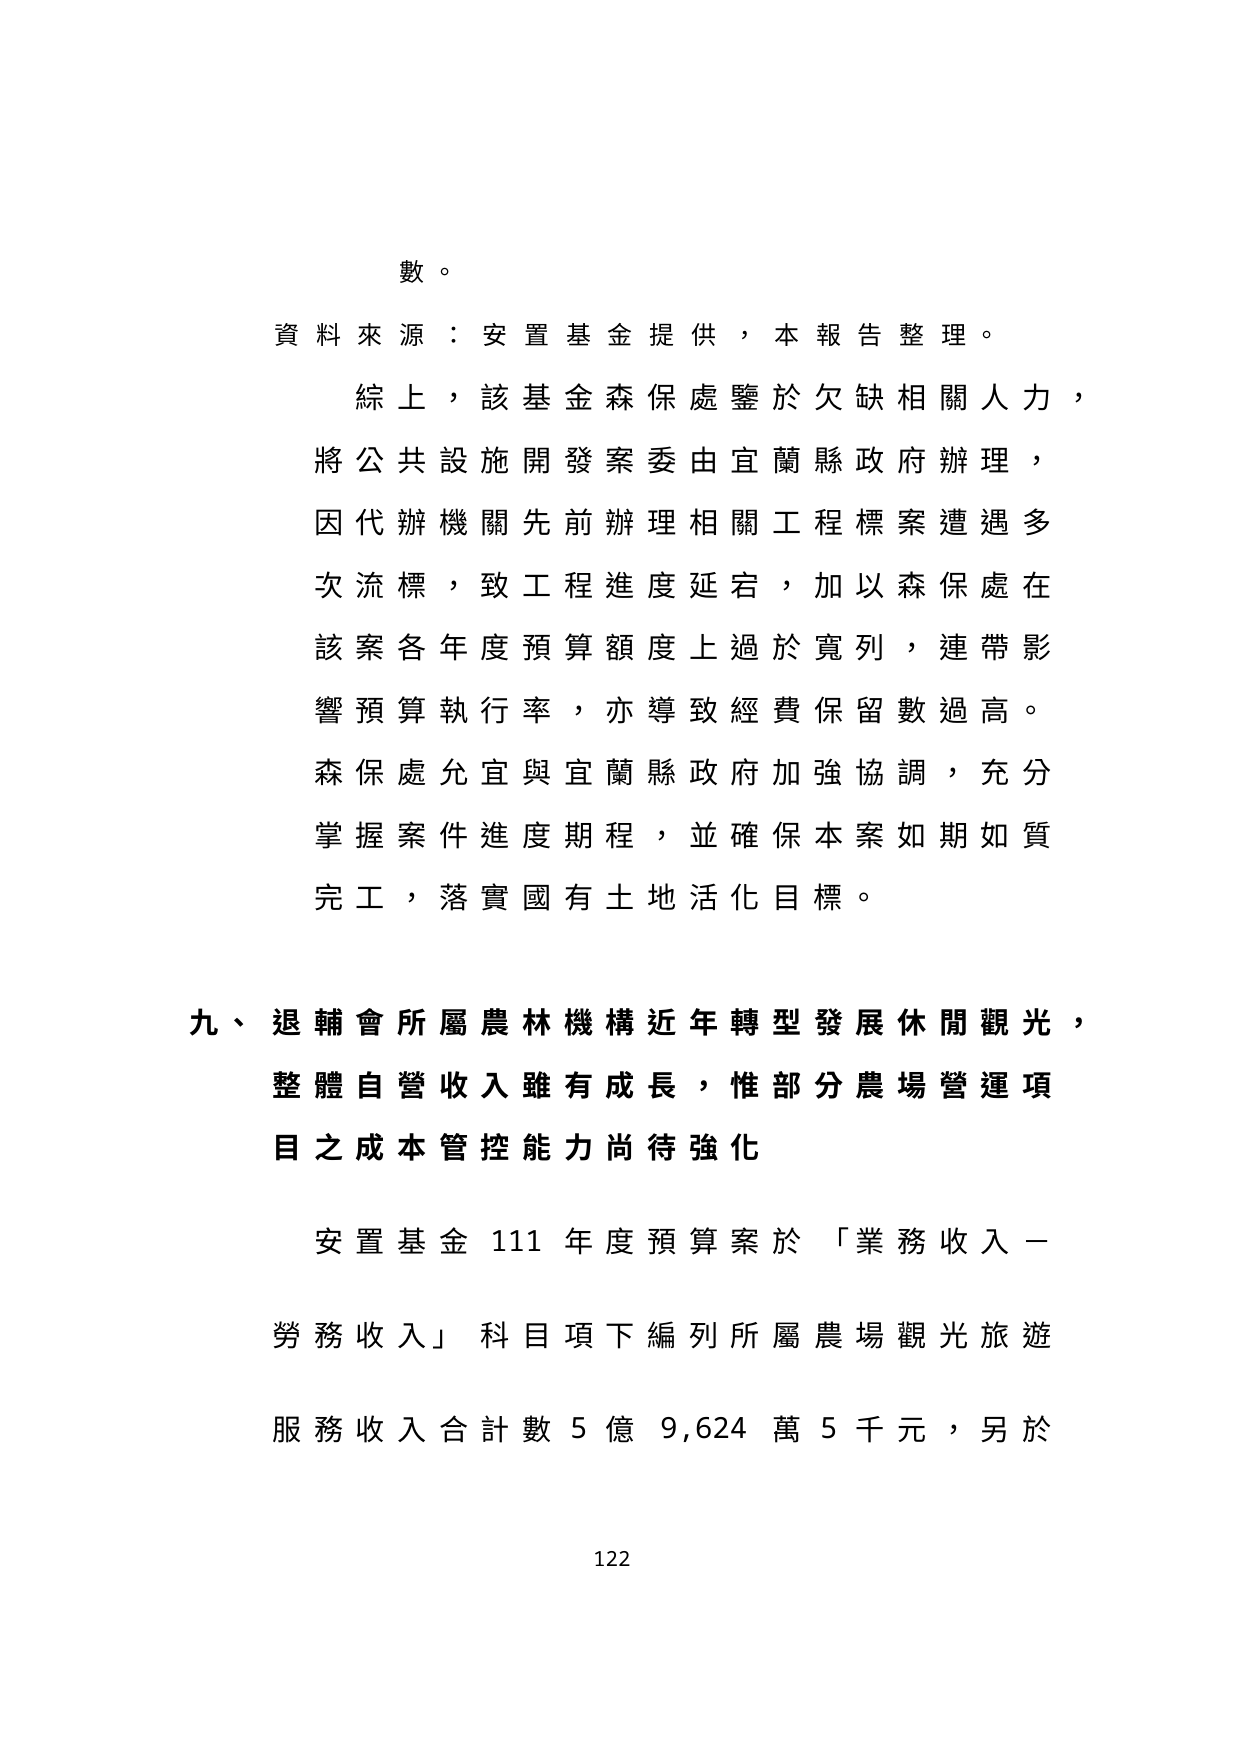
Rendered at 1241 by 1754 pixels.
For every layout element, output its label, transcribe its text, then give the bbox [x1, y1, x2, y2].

text 九、退輔會所屬農林機構近年轉型發展休閒觀光，整體自營收入雖有成長，惟部分農場營運項目之成本管控能力尚待強化 [183, 979, 1058, 1167]
text 資料來源：安置基金提供，本報告整理。 [241, 292, 1058, 354]
text 安置基金111年度預算案於「業務收入－勞務收入」科目項下編列所屬農場觀光旅遊服務收入合計數5億9,624萬5千元，另於 [242, 1167, 1058, 1479]
text 數。 [241, 229, 1058, 292]
text 綜上，該基金森保處鑒於欠缺相關人力，將公共設施開發案委由宜蘭縣政府辦理，因代辦機關先前辦理相關工程標案遭遇多次流標，致工程進度延宕，加以森保處在該案各年度預算額度上過於寬列，連帶影響預算執行率，亦導致經費保留數過高。森保處允宜與宜蘭縣政府加強協調，充分掌握案件進度期程，並確保本案如期如質完工，落實國有土地活化目標。 [273, 354, 1058, 917]
